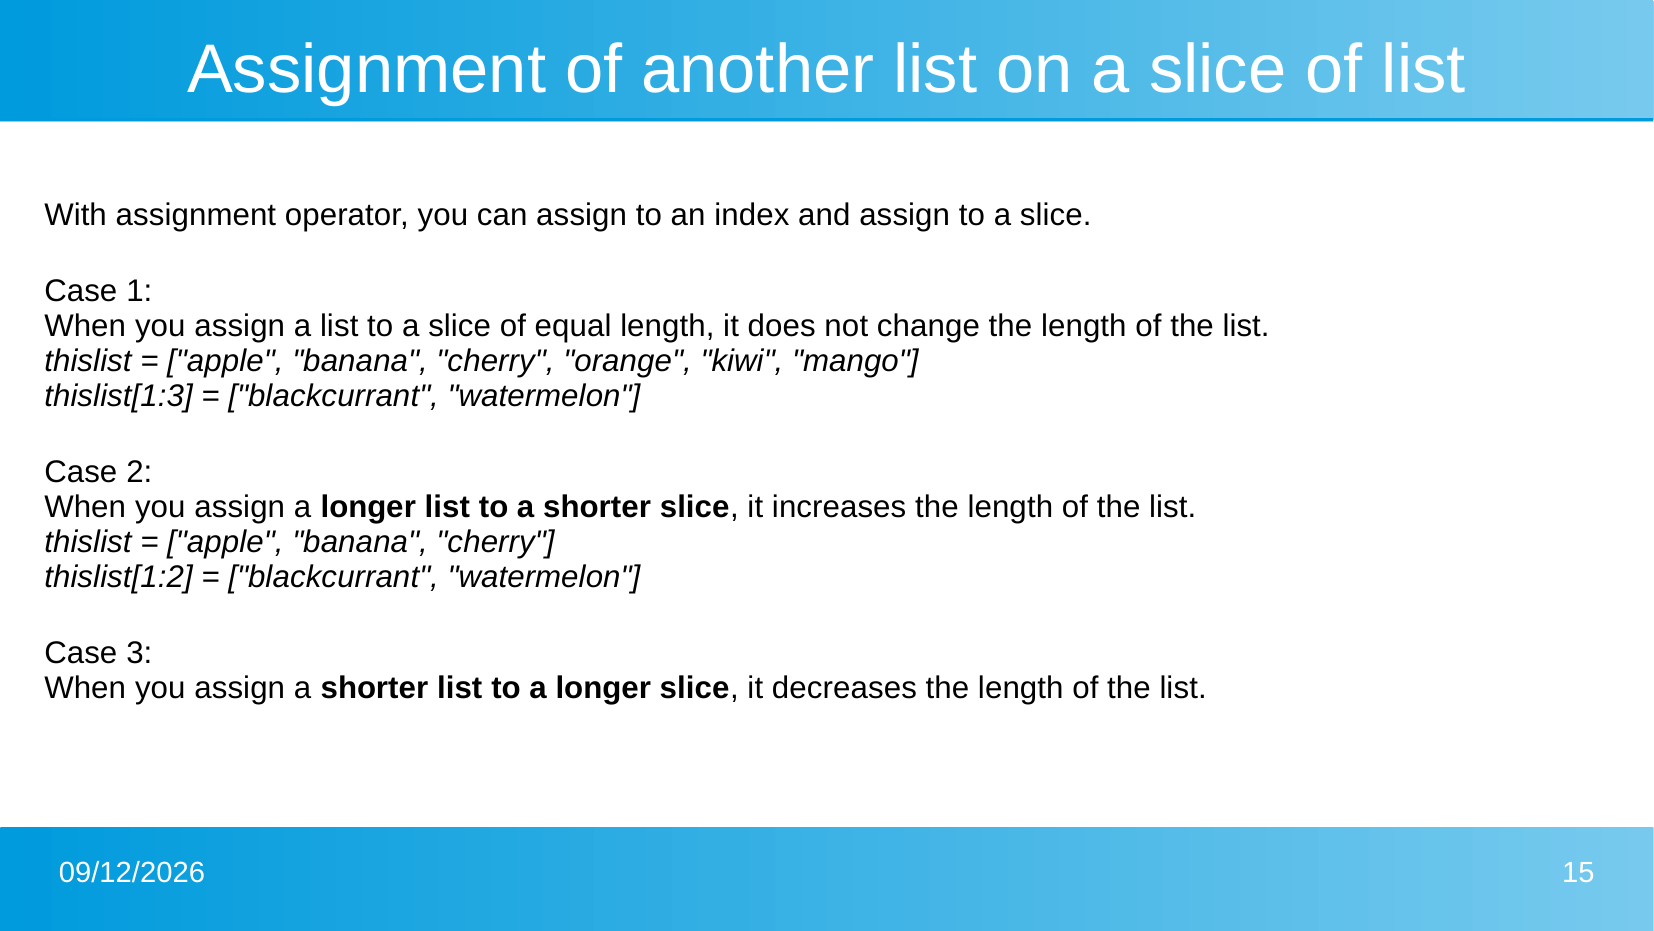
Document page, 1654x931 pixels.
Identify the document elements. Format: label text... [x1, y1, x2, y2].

title Assignment of another list on a slice of list [59, 29, 1595, 108]
text_box With assignment operator, you can assign to an index and assign to a slice. Case 1: When you assign a list to a slice of equal length, it does not change the length of the list. thislist = ["apple", "banana", "cherry", "orange", "kiwi", "mango"] thislist[1:3] = ["blackcurrant", "watermelon"] Case 2: When you assign a longer list to a shorter slice, it increases the length of the list. thislist = ["apple", "banana", "cherry"] thislist[1:2] = ["blackcurrant", "watermelon"] Case 3: When you assign a shorter list to a longer slice, it decreases the length of the list. [29, 147, 1595, 713]
